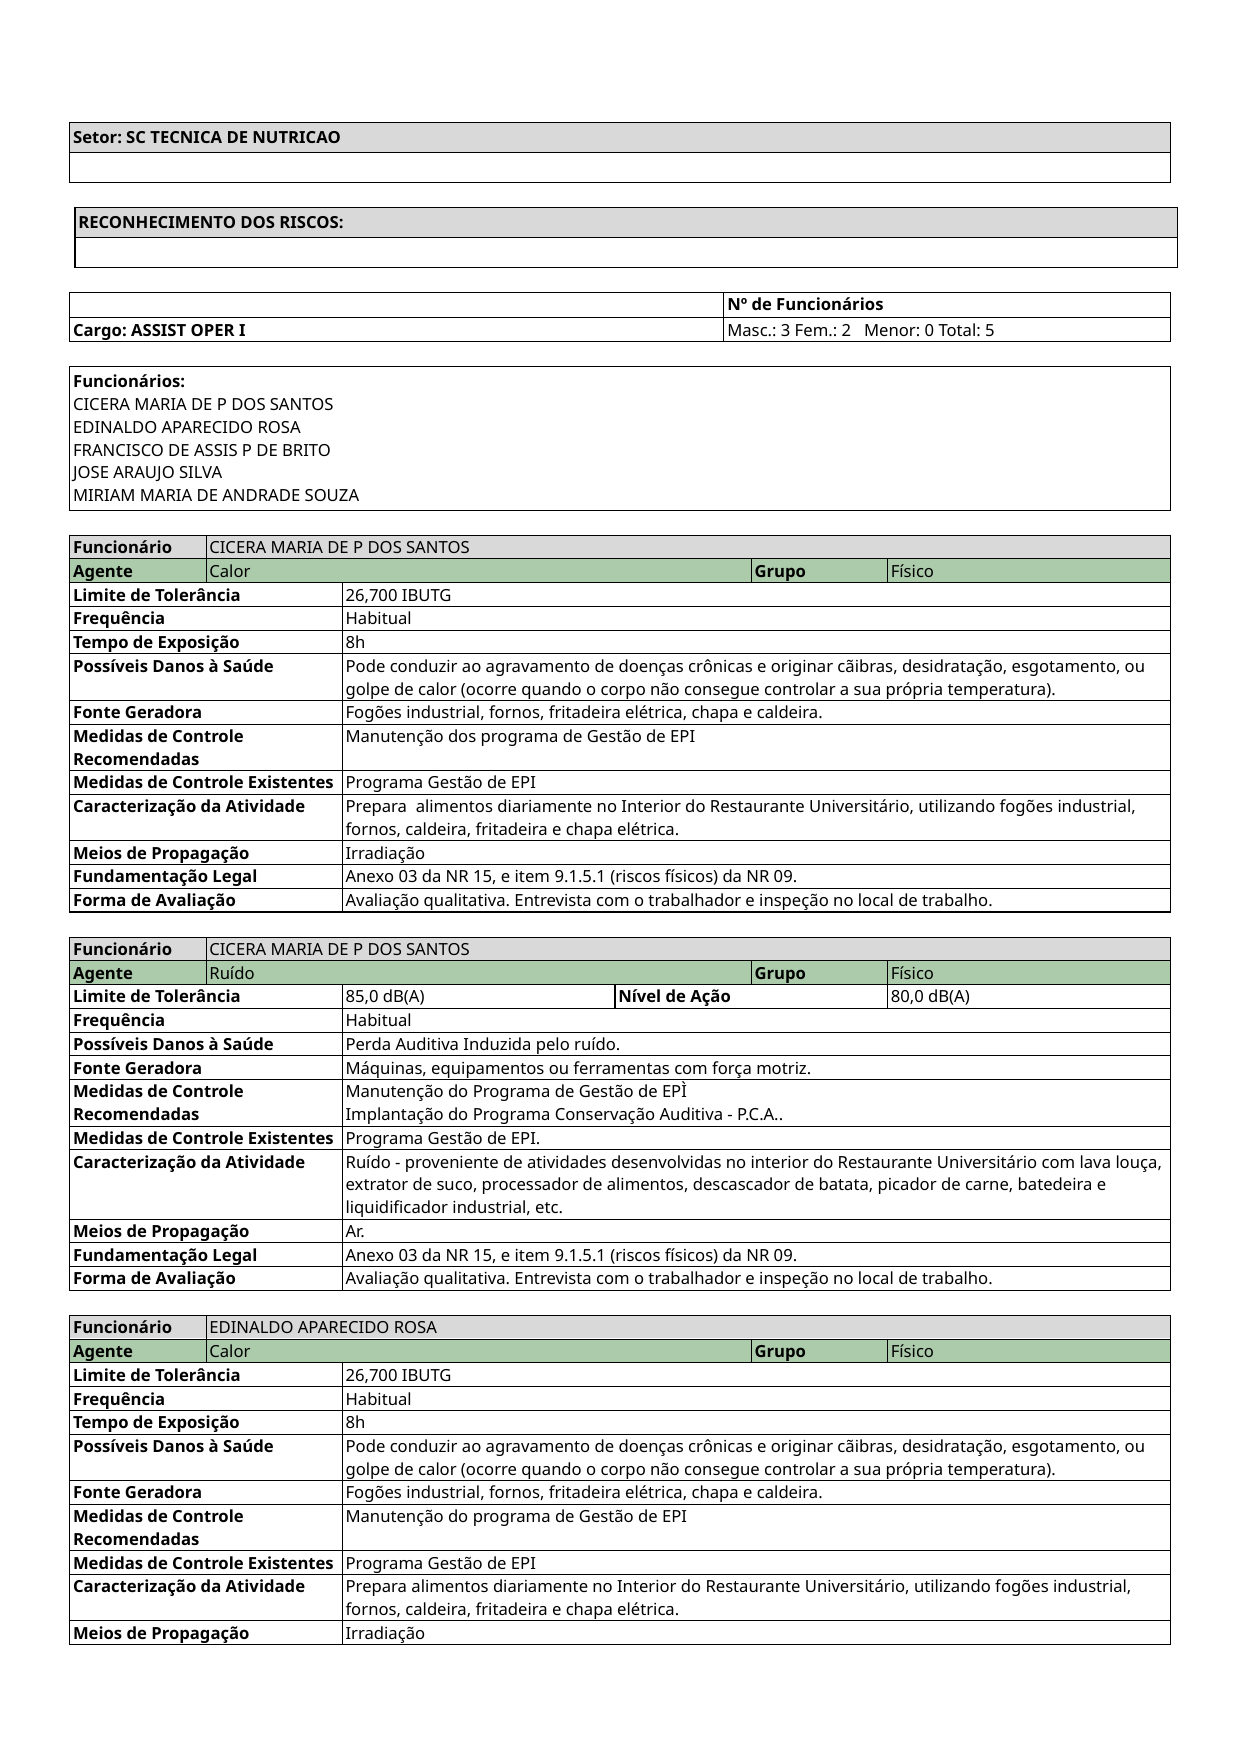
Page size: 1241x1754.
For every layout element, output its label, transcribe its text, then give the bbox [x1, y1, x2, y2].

table_header Funcionários: CICERA MARIA DE P DOS SANTOS EDINALDO APARECIDO ROSA FRANCISCO DE ASSIS P DE BRITO JOSE ARAUJO SILVA MIRIAM MARIA DE ANDRADE SOUZA [70, 367, 1170, 509]
table_cell Caracterização da Atividade [70, 1150, 342, 1218]
table_cell Calor [207, 1340, 751, 1362]
table_cell Grupo [752, 1340, 887, 1362]
table_cell Possíveis Danos à Saúde [70, 654, 342, 700]
table_cell Cargo: ASSIST OPER I [70, 318, 723, 341]
table_header Funcionário [70, 938, 206, 960]
table_cell Ar. [343, 1220, 1170, 1242]
table_cell Caracterização da Atividade [70, 1575, 342, 1620]
table_cell Habitual [343, 607, 1170, 629]
table_cell Tempo de Exposição [70, 631, 342, 653]
table_cell Forma de Avaliação [70, 889, 342, 911]
table_cell Agente [70, 559, 206, 582]
table_cell Agente [70, 1340, 206, 1362]
table_cell Meios de Propagação [70, 1220, 342, 1242]
table_cell - [70, 153, 1170, 182]
table_cell - [76, 238, 1177, 267]
table_cell Limite de Tolerância [70, 583, 342, 606]
table_cell 85,0 dB(A) [343, 985, 614, 1008]
table_header Funcionário [70, 1316, 206, 1338]
table_cell Ruído [207, 961, 751, 984]
table_cell Limite de Tolerância [70, 985, 342, 1008]
table_cell Manutenção do Programa de Gestão de EPÌ Implantação do Programa Conservação Auditiva - P.C.A.. [343, 1080, 1170, 1126]
table_cell Meios de Propagação [70, 841, 342, 864]
table_cell Irradiação [343, 1621, 1170, 1644]
table_cell Habitual [343, 1387, 1170, 1410]
table_cell Nível de Ação [616, 985, 887, 1008]
table_cell Agente [70, 961, 206, 984]
table_cell Fundamentação Legal [70, 865, 342, 888]
table_cell Físico [888, 961, 1170, 984]
table_cell Medidas de Controle Existentes [70, 1551, 342, 1574]
table_cell Ruído - proveniente de atividades desenvolvidas no interior do Restaurante Universitário com lava louça, extrator de suco, processador de alimentos, descascador de batata, picador de carne, batedeira e liquidificador industrial, etc. [343, 1150, 1170, 1218]
table_cell Medidas de Controle Existentes [70, 1127, 342, 1149]
table_cell Fonte Geradora [70, 701, 342, 723]
table_cell Frequência [70, 1009, 342, 1032]
table_cell Físico [888, 559, 1170, 582]
table_header CICERA MARIA DE P DOS SANTOS [207, 938, 1170, 960]
table_cell Programa Gestão de EPI. [343, 1127, 1170, 1149]
table_header RECONHECIMENTO DOS RISCOS: [76, 208, 1177, 237]
table_cell Avaliação qualitativa. Entrevista com o trabalhador e inspeção no local de trabalho. [343, 1267, 1170, 1290]
table_cell Manutenção dos programa de Gestão de EPI [343, 725, 1170, 770]
table_cell 26,700 IBUTG [343, 583, 1170, 606]
table_cell Máquinas, equipamentos ou ferramentas com força motriz. [343, 1056, 1170, 1079]
table_cell Frequência [70, 1387, 342, 1410]
table_cell Irradiação [343, 841, 1170, 864]
table_cell Físico [888, 1340, 1170, 1362]
table_header CICERA MARIA DE P DOS SANTOS [207, 536, 1170, 558]
table_header Nº de Funcionários [724, 293, 1170, 317]
table_cell Perda Auditiva Induzida pelo ruído. [343, 1033, 1170, 1055]
table_cell Caracterização da Atividade [70, 795, 342, 840]
table_cell Meios de Propagação [70, 1621, 342, 1644]
table_cell Fogões industrial, fornos, fritadeira elétrica, chapa e caldeira. [343, 701, 1170, 723]
table_cell Grupo [752, 961, 887, 984]
table_cell Manutenção do programa de Gestão de EPI [343, 1505, 1170, 1550]
table_cell Possíveis Danos à Saúde [70, 1033, 342, 1055]
table_cell Programa Gestão de EPI [343, 771, 1170, 794]
table_cell Fogões industrial, fornos, fritadeira elétrica, chapa e caldeira. [343, 1481, 1170, 1504]
table_cell Avaliação qualitativa. Entrevista com o trabalhador e inspeção no local de trabalho. [343, 889, 1170, 911]
table_cell Calor [207, 559, 751, 582]
table_cell Fonte Geradora [70, 1056, 342, 1079]
table_cell Fundamentação Legal [70, 1243, 342, 1266]
table_cell Possíveis Danos à Saúde [70, 1435, 342, 1480]
table_cell Limite de Tolerância [70, 1363, 342, 1386]
table_cell Masc.: 3 Fem.: 2 Menor: 0 Total: 5 [724, 318, 1170, 341]
table_cell Medidas de Controle Existentes [70, 771, 342, 794]
table_cell 8h [343, 631, 1170, 653]
table_cell 80,0 dB(A) [888, 985, 1170, 1008]
table_cell Programa Gestão de EPI [343, 1551, 1170, 1574]
table_cell Medidas de Controle Recomendadas [70, 725, 342, 770]
table_cell Prepara alimentos diariamente no Interior do Restaurante Universitário, utilizando fogões industrial, fornos, caldeira, fritadeira e chapa elétrica. [343, 795, 1170, 840]
table_header EDINALDO APARECIDO ROSA [207, 1316, 1170, 1338]
table_cell 8h [343, 1411, 1170, 1433]
table_cell Forma de Avaliação [70, 1267, 342, 1290]
table_header [70, 293, 723, 317]
table_cell Anexo 03 da NR 15, e item 9.1.5.1 (riscos físicos) da NR 09. [343, 865, 1170, 888]
table_cell 26,700 IBUTG [343, 1363, 1170, 1386]
table_cell Fonte Geradora [70, 1481, 342, 1504]
table_cell Prepara alimentos diariamente no Interior do Restaurante Universitário, utilizando fogões industrial, fornos, caldeira, fritadeira e chapa elétrica. [343, 1575, 1170, 1620]
table_cell Pode conduzir ao agravamento de doenças crônicas e originar cãibras, desidratação, esgotamento, ou golpe de calor (ocorre quando o corpo não consegue controlar a sua própria temperatura). [343, 1435, 1170, 1480]
table_cell Grupo [752, 559, 887, 582]
table_cell Tempo de Exposição [70, 1411, 342, 1433]
table_cell Frequência [70, 607, 342, 629]
table_header Setor: SC TECNICA DE NUTRICAO [70, 123, 1170, 152]
table_cell Medidas de Controle Recomendadas [70, 1080, 342, 1126]
table_header Funcionário [70, 536, 206, 558]
table_cell Habitual [343, 1009, 1170, 1032]
table_cell Pode conduzir ao agravamento de doenças crônicas e originar cãibras, desidratação, esgotamento, ou golpe de calor (ocorre quando o corpo não consegue controlar a sua própria temperatura). [343, 654, 1170, 700]
table_cell Medidas de Controle Recomendadas [70, 1505, 342, 1550]
table_cell Anexo 03 da NR 15, e item 9.1.5.1 (riscos físicos) da NR 09. [343, 1243, 1170, 1266]
